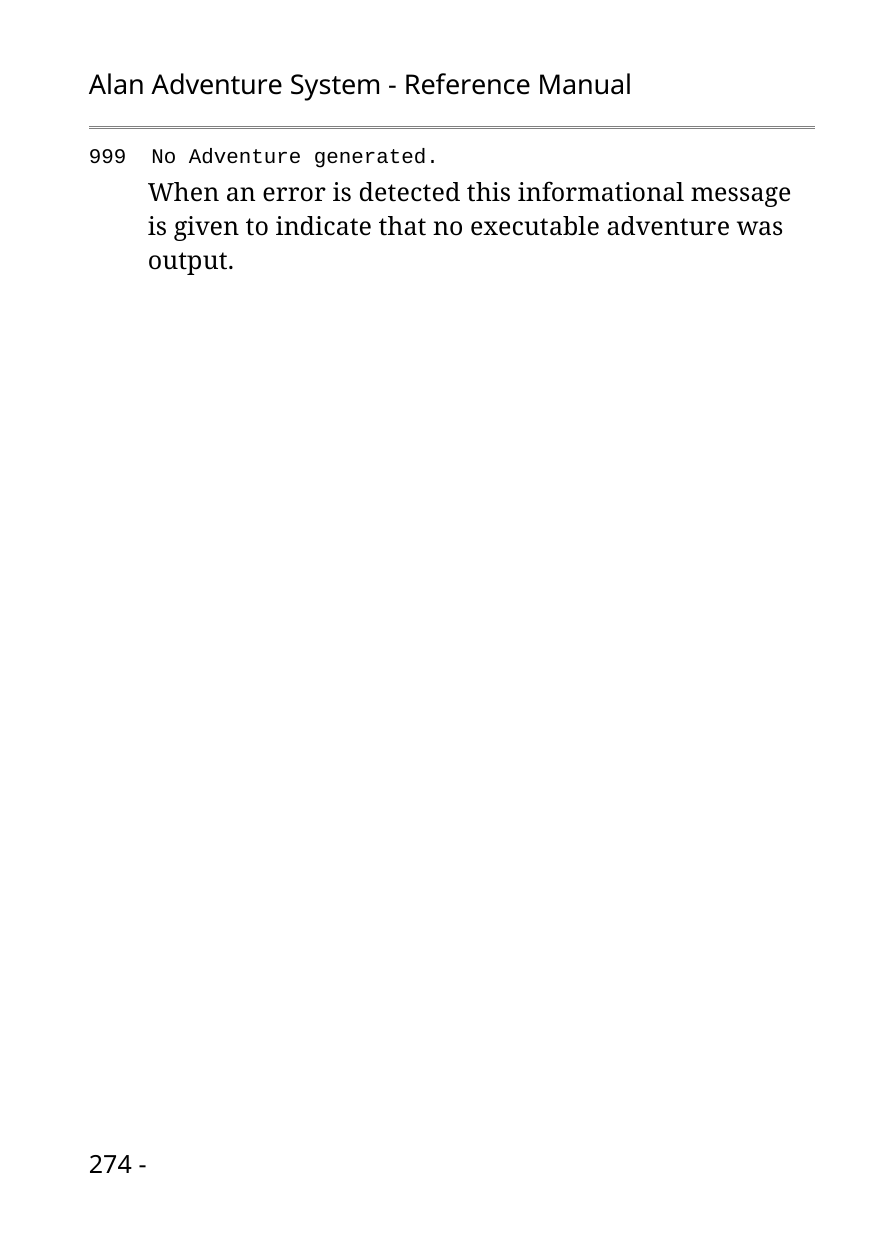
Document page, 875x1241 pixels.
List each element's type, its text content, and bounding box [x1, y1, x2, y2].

text When an error is detected this informational message is given to indi­cate that no executable adventure was output. [148, 175, 815, 277]
text 999 No Adventure generated. [88, 146, 815, 169]
